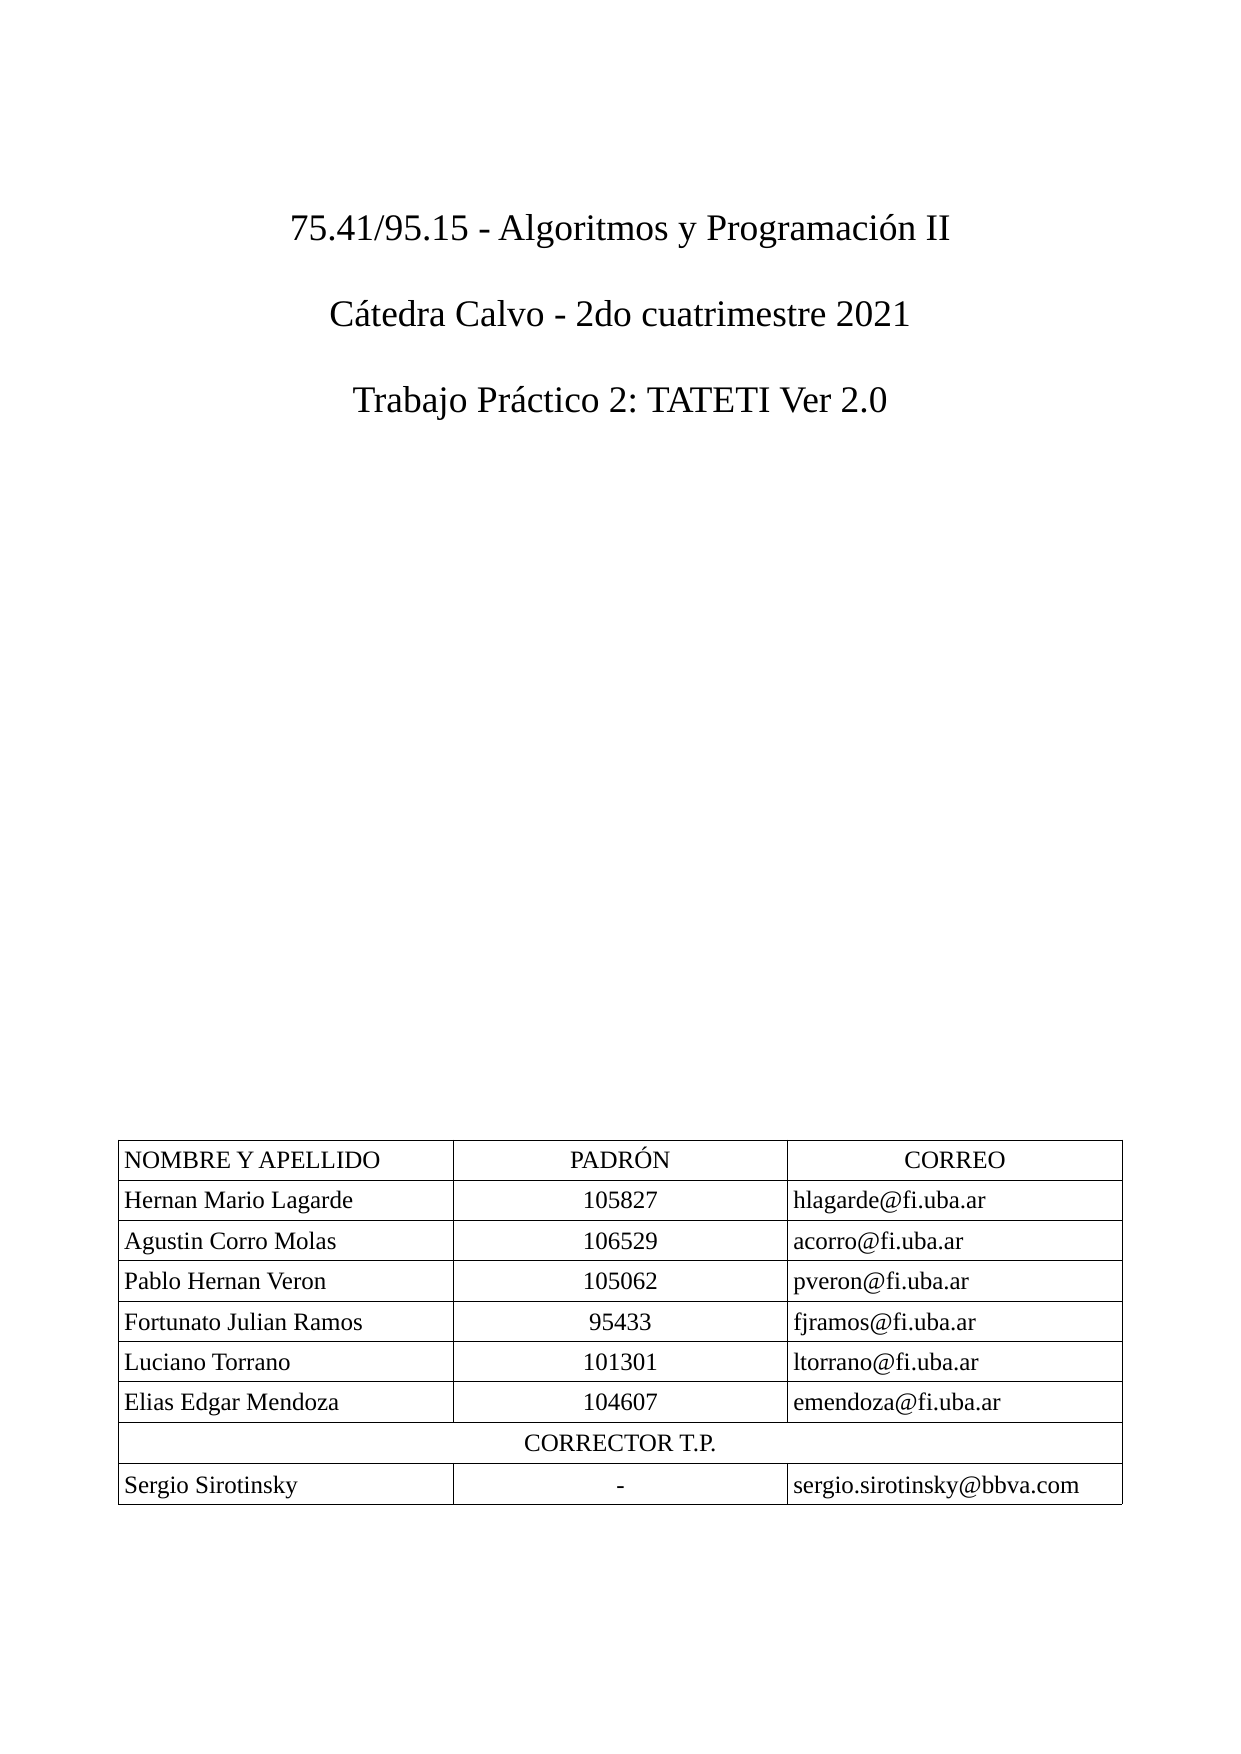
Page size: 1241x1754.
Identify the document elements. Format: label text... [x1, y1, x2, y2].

table_cell [788, 1423, 1122, 1463]
table_cell hlagarde@fi.uba.ar [788, 1181, 1122, 1220]
text Trabajo Práctico 2: TATETI Ver 2.0 [118, 378, 1122, 421]
table_cell Luciano Torrano [119, 1342, 453, 1381]
table_cell 105062 [454, 1261, 787, 1301]
table_cell 106529 [454, 1221, 787, 1260]
table_cell acorro@fi.uba.ar [788, 1221, 1122, 1260]
table_cell fjramos@fi.uba.ar [788, 1302, 1122, 1341]
table_cell pveron@fi.uba.ar [788, 1261, 1122, 1301]
table_header NOMBRE Y APELLIDO [119, 1141, 453, 1180]
table_cell emendoza@fi.uba.ar [788, 1382, 1122, 1422]
table_cell ltorrano@fi.uba.ar [788, 1342, 1122, 1381]
table_cell Agustin Corro Molas [119, 1221, 453, 1260]
table_cell - [454, 1464, 787, 1504]
table_cell Hernan Mario Lagarde [119, 1181, 453, 1220]
table_cell Sergio Sirotinsky [119, 1464, 453, 1504]
table_cell 95433 [454, 1302, 787, 1341]
text Cátedra Calvo - 2do cuatrimestre 2021 [118, 291, 1122, 334]
table_cell [119, 1423, 453, 1463]
table_cell Elias Edgar Mendoza [119, 1382, 453, 1422]
table_cell sergio.sirotinsky@bbva.com [788, 1464, 1122, 1504]
table_cell 104607 [454, 1382, 787, 1422]
table_cell CORRECTOR T.P. [453, 1423, 787, 1463]
table_header PADRÓN [454, 1141, 787, 1180]
table_cell Pablo Hernan Veron [119, 1261, 453, 1301]
table_cell Fortunato Julian Ramos [119, 1302, 453, 1341]
table_cell 105827 [454, 1181, 787, 1220]
table_header CORREO [788, 1141, 1122, 1180]
table_cell 101301 [454, 1342, 787, 1381]
text 75.41/95.15 - Algoritmos y Programación II [118, 205, 1122, 248]
